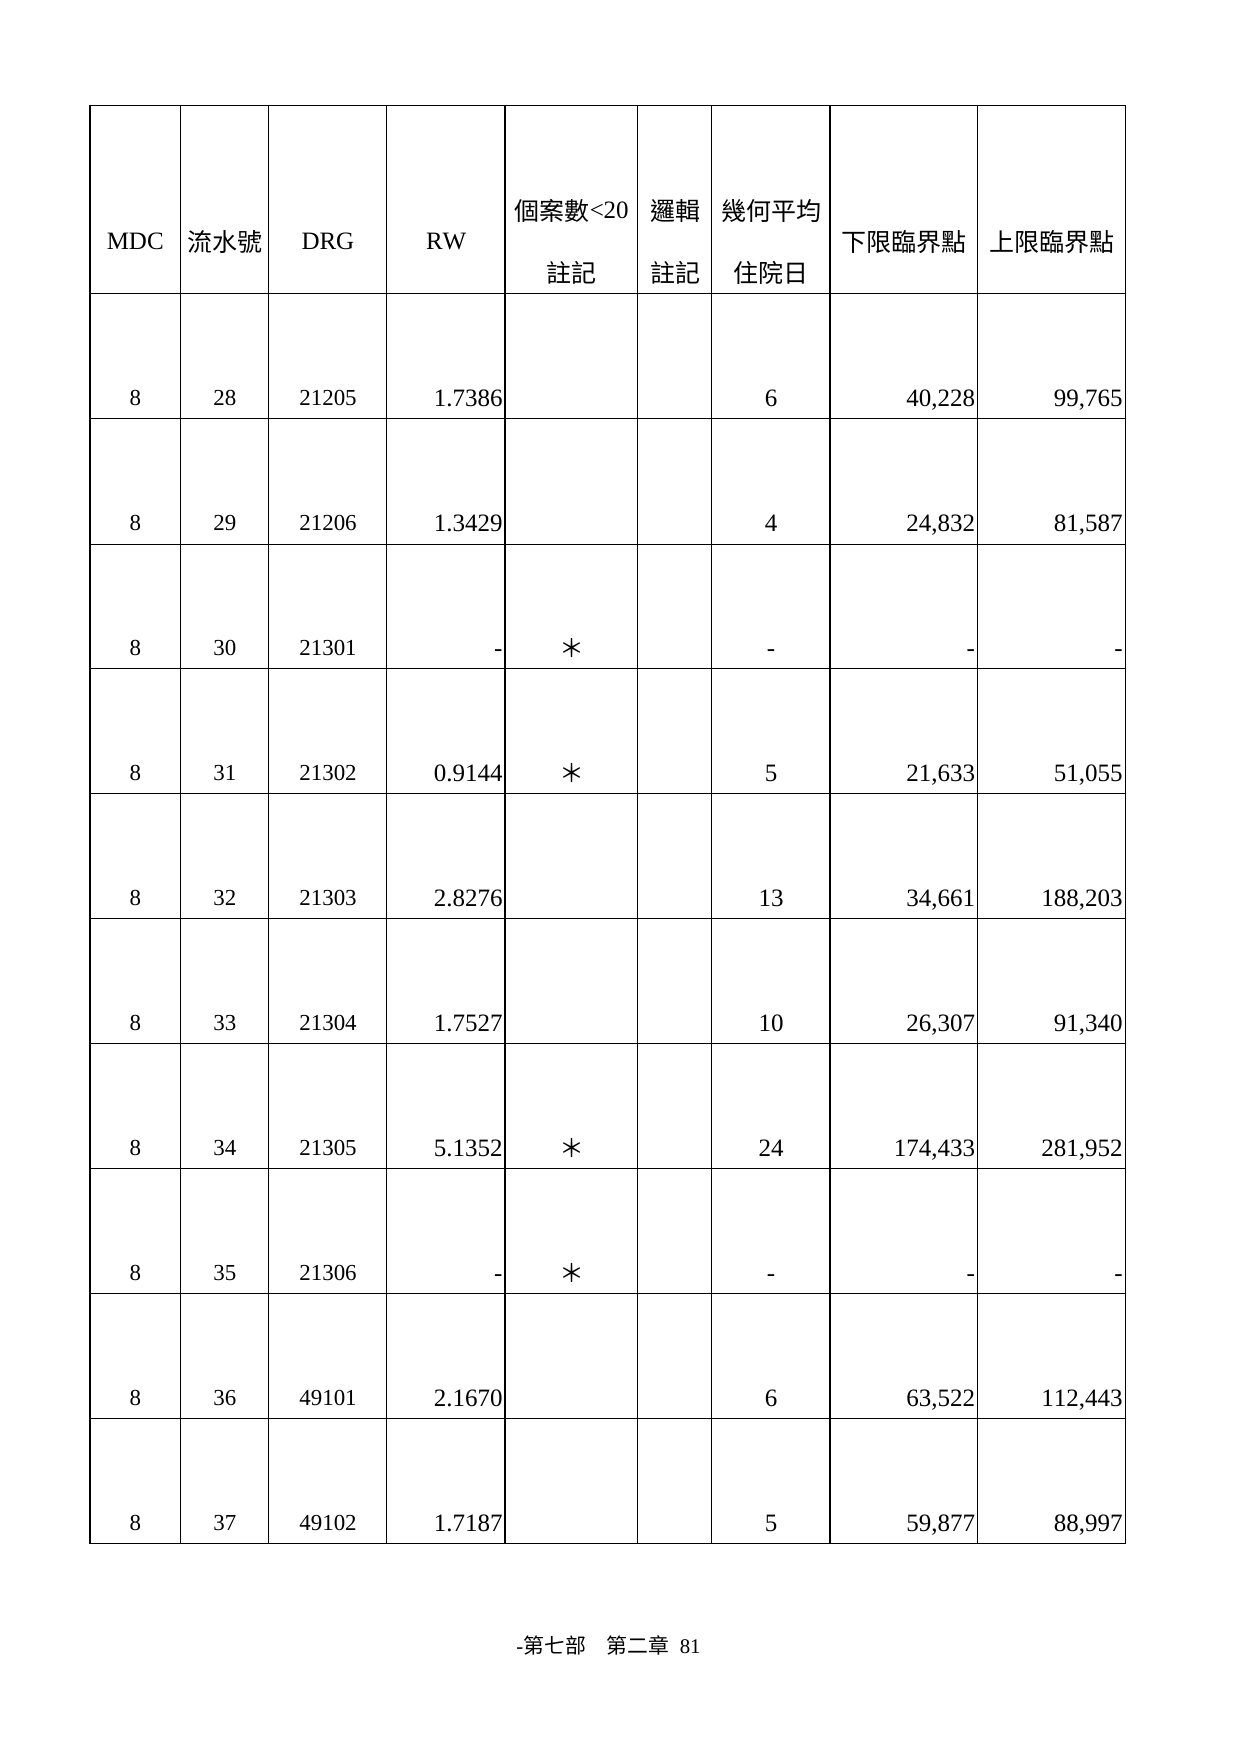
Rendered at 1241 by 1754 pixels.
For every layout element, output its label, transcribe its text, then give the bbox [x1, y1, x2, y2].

table_cell 1.7187 [387, 1419, 504, 1543]
table_cell 63,522 [831, 1294, 977, 1418]
table_cell ＊ [506, 1044, 637, 1168]
table_cell 2.1670 [387, 1294, 504, 1418]
table_cell 8 [91, 1169, 180, 1293]
table_cell 29 [181, 419, 268, 543]
table_cell 28 [181, 294, 268, 418]
table_cell 2.8276 [387, 794, 504, 918]
table_cell 24 [712, 1044, 829, 1168]
table_cell [506, 294, 637, 418]
table_header 幾何平均住院日 [712, 106, 829, 293]
table_cell 49102 [269, 1419, 386, 1543]
table_header 下限臨界點 [831, 106, 977, 293]
table_cell 1.7386 [387, 294, 504, 418]
table_cell 21301 [269, 545, 386, 668]
table_header 流水號 [181, 106, 268, 293]
table_cell 8 [91, 1044, 180, 1168]
table_cell [638, 1044, 711, 1168]
table_cell [638, 919, 711, 1043]
table_cell 34,661 [831, 794, 977, 918]
table_cell 112,443 [978, 1294, 1125, 1418]
table_cell [638, 1169, 711, 1293]
table_cell 6 [712, 294, 829, 418]
table_cell 8 [91, 1419, 180, 1543]
table_cell 0.9144 [387, 669, 504, 793]
table_cell 1.3429 [387, 419, 504, 543]
table_header MDC [91, 106, 180, 293]
table_cell ＊ [506, 1169, 637, 1293]
table_cell [506, 1294, 637, 1418]
table_cell 21305 [269, 1044, 386, 1168]
table_cell 51,055 [978, 669, 1125, 793]
table_cell 8 [91, 669, 180, 793]
table_header RW [387, 106, 504, 293]
table_cell 49101 [269, 1294, 386, 1418]
table_cell 174,433 [831, 1044, 977, 1168]
table_cell - [712, 1169, 829, 1293]
table_cell 21302 [269, 669, 386, 793]
table_cell 5 [712, 1419, 829, 1543]
table_header 上限臨界點 [978, 106, 1125, 293]
table_cell 5 [712, 669, 829, 793]
table_cell [506, 419, 637, 543]
table_cell 88,997 [978, 1419, 1125, 1543]
table_cell 30 [181, 545, 268, 668]
table_cell 8 [91, 1294, 180, 1418]
table_cell 99,765 [978, 294, 1125, 418]
table_cell 21206 [269, 419, 386, 543]
table_cell [638, 419, 711, 543]
table_cell 59,877 [831, 1419, 977, 1543]
table_cell 8 [91, 545, 180, 668]
table_cell 8 [91, 919, 180, 1043]
table_cell 31 [181, 669, 268, 793]
table_cell [638, 794, 711, 918]
table_cell 40,228 [831, 294, 977, 418]
table_cell [638, 294, 711, 418]
table_cell 36 [181, 1294, 268, 1418]
table_cell 4 [712, 419, 829, 543]
table_cell [638, 545, 711, 668]
table_cell 91,340 [978, 919, 1125, 1043]
table_cell ＊ [506, 669, 637, 793]
table_cell [506, 794, 637, 918]
table_cell 37 [181, 1419, 268, 1543]
table_cell - [831, 545, 977, 668]
table_cell - [831, 1169, 977, 1293]
table_cell 21306 [269, 1169, 386, 1293]
table_cell [638, 1294, 711, 1418]
table_cell ＊ [506, 545, 637, 668]
table_header 個案數<20註記 [506, 106, 637, 293]
table_cell 8 [91, 794, 180, 918]
table_cell 8 [91, 419, 180, 543]
table_cell 24,832 [831, 419, 977, 543]
table_cell 35 [181, 1169, 268, 1293]
table_cell - [978, 1169, 1125, 1293]
table_cell - [387, 545, 504, 668]
table_cell 26,307 [831, 919, 977, 1043]
table_cell [638, 669, 711, 793]
table_cell [506, 919, 637, 1043]
table_cell 1.7527 [387, 919, 504, 1043]
table_cell 33 [181, 919, 268, 1043]
table_cell 10 [712, 919, 829, 1043]
table_cell 81,587 [978, 419, 1125, 543]
table_cell 6 [712, 1294, 829, 1418]
table_cell 188,203 [978, 794, 1125, 918]
table_cell 21,633 [831, 669, 977, 793]
table_cell 21303 [269, 794, 386, 918]
table_cell 5.1352 [387, 1044, 504, 1168]
table_cell [638, 1419, 711, 1543]
table_header DRG [269, 106, 386, 293]
table_cell [506, 1419, 637, 1543]
table_cell - [978, 545, 1125, 668]
table_cell 21205 [269, 294, 386, 418]
table_cell 32 [181, 794, 268, 918]
table_cell - [387, 1169, 504, 1293]
table_cell - [712, 545, 829, 668]
table_cell 21304 [269, 919, 386, 1043]
table_header 邏輯註記 [638, 106, 711, 293]
table_cell 34 [181, 1044, 268, 1168]
table_cell 281,952 [978, 1044, 1125, 1168]
table_cell 8 [91, 294, 180, 418]
table_cell 13 [712, 794, 829, 918]
